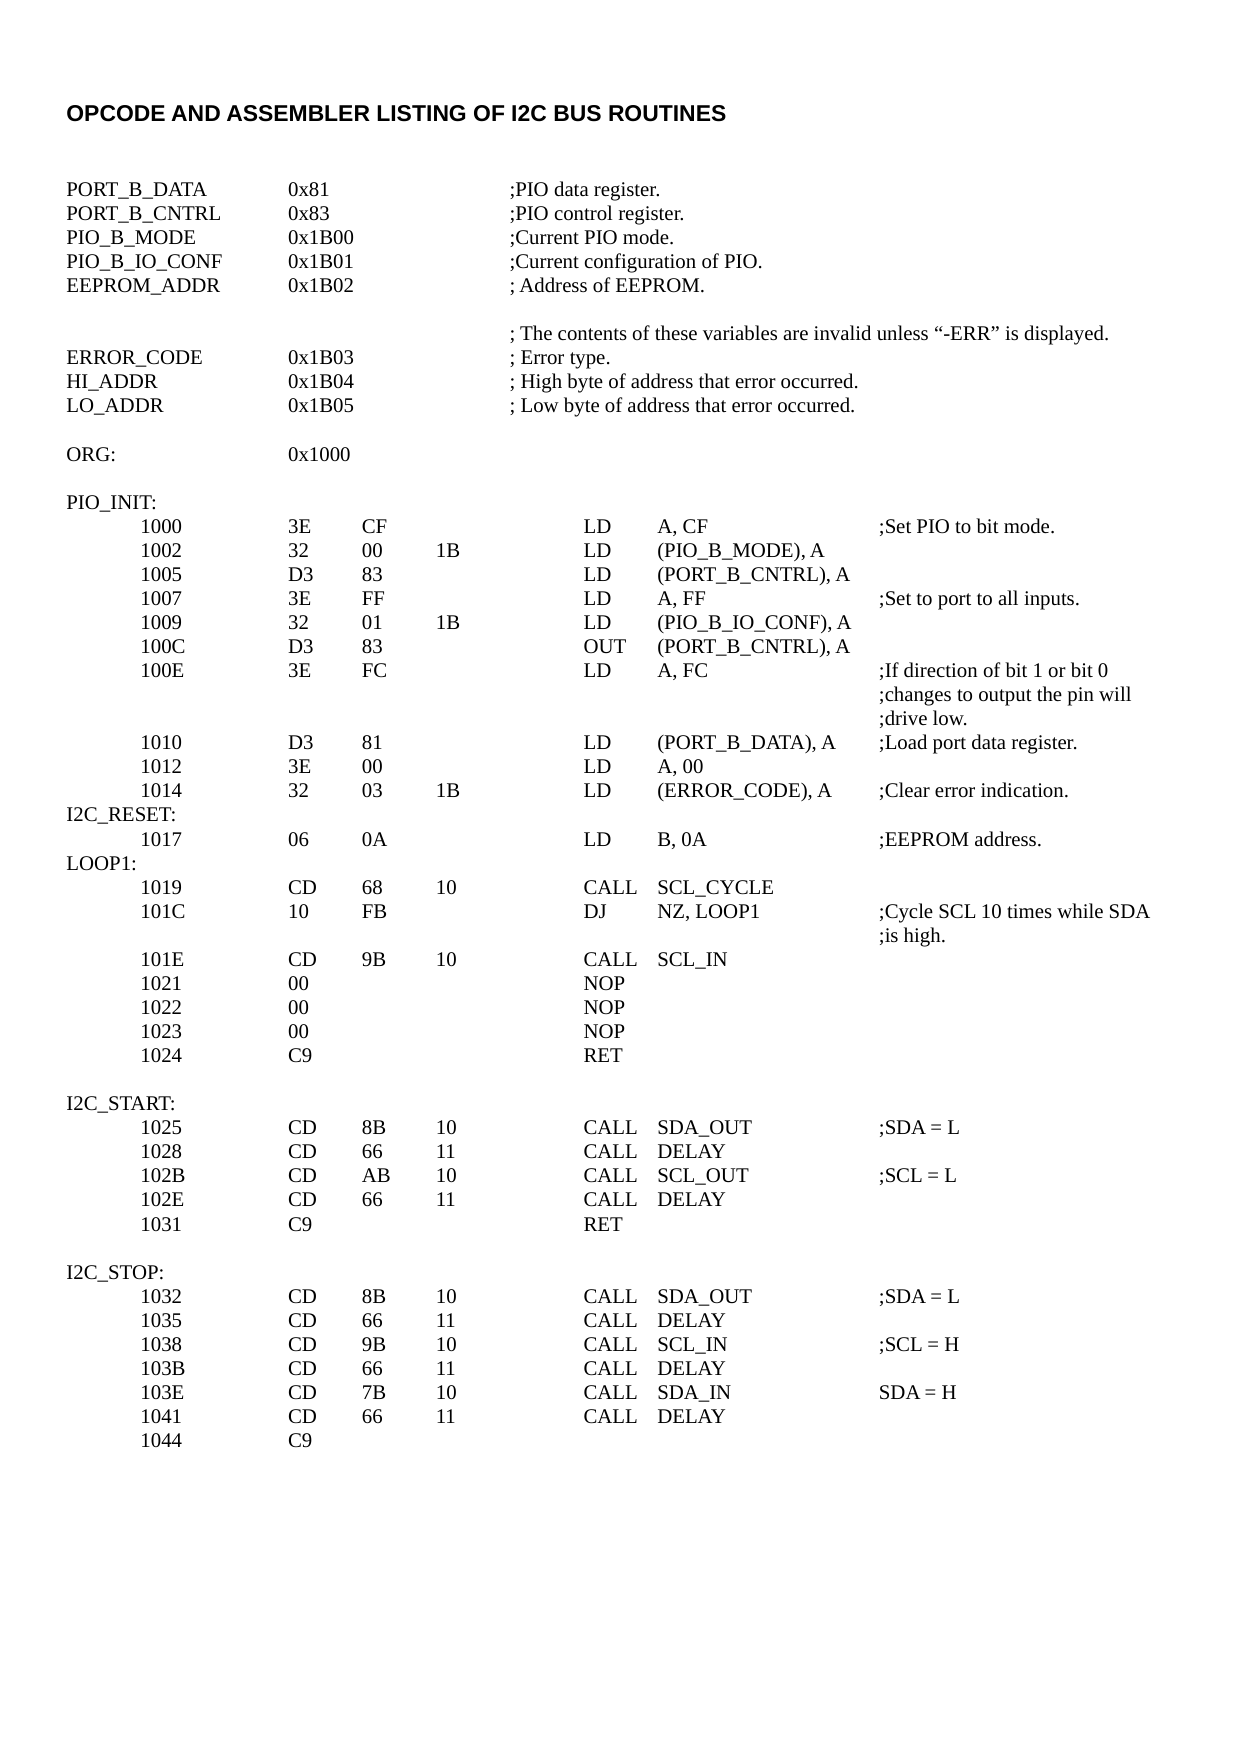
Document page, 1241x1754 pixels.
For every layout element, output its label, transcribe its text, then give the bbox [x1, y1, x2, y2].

text 101E CD 9B 10 CALL SCL_IN [66, 947, 1172, 971]
text 1007 3E FF LD A, FF ;Set to port to all inputs. [66, 586, 1172, 610]
text I2C_START: [66, 1091, 1172, 1115]
text 1023 00 NOP [66, 1019, 1172, 1043]
text ;is high. [66, 923, 1172, 947]
text PIO_INIT: [66, 489, 1172, 514]
text 1044 C9 [66, 1428, 1172, 1452]
text 1005 D3 83 LD (PORT_B_CNTRL), A [66, 562, 1172, 586]
text PIO_B_IO_CONF 0x1B01 ;Current configuration of PIO. [66, 249, 1172, 273]
text 103E CD 7B 10 CALL SDA_IN SDA = H [66, 1380, 1172, 1404]
text 1012 3E 00 LD A, 00 [66, 754, 1172, 778]
text 1032 CD 8B 10 CALL SDA_OUT ;SDA = L [66, 1284, 1172, 1308]
text 1024 C9 RET [66, 1043, 1172, 1067]
text 1017 06 0A LD B, 0A ;EEPROM address. [66, 826, 1172, 851]
text 1041 CD 66 11 CALL DELAY [66, 1404, 1172, 1428]
text 1021 00 NOP [66, 971, 1172, 995]
text I2C_STOP: [66, 1259, 1172, 1284]
text ; The contents of these variables are invalid unless “-ERR” is displayed. [66, 321, 1172, 345]
text LOOP1: [66, 851, 1172, 874]
text 1028 CD 66 11 CALL DELAY [66, 1139, 1172, 1163]
text 1019 CD 68 10 CALL SCL_CYCLE [66, 874, 1172, 899]
text ORG: 0x1000 [66, 441, 1172, 466]
text 1038 CD 9B 10 CALL SCL_IN ;SCL = H [66, 1332, 1172, 1356]
text I2C_RESET: [66, 802, 1172, 826]
text 1031 C9 RET [66, 1211, 1172, 1236]
text OPCODE AND ASSEMBLER LISTING OF I2C BUS ROUTINES [66, 100, 1172, 126]
text ERROR_CODE 0x1B03 ; Error type. [66, 345, 1172, 369]
text 101C 10 FB DJ NZ, LOOP1 ;Cycle SCL 10 times while SDA [66, 899, 1172, 923]
text LO_ADDR 0x1B05 ; Low byte of address that error occurred. [66, 393, 1172, 417]
text PORT_B_DATA 0x81 ;PIO data register. [66, 177, 1172, 201]
text EEPROM_ADDR 0x1B02 ; Address of EEPROM. [66, 273, 1172, 297]
text 100C D3 83 OUT (PORT_B_CNTRL), A [66, 634, 1172, 658]
text 100E 3E FC LD A, FC ;If direction of bit 1 or bit 0 ;changes to output the pin will ;drive low. [66, 658, 1172, 730]
text 1025 CD 8B 10 CALL SDA_OUT ;SDA = L [66, 1115, 1172, 1139]
text 1010 D3 81 LD (PORT_B_DATA), A ;Load port data register. [66, 730, 1172, 754]
text 103B CD 66 11 CALL DELAY [66, 1356, 1172, 1380]
text 1035 CD 66 11 CALL DELAY [66, 1308, 1172, 1332]
text 102B CD AB 10 CALL SCL_OUT ;SCL = L [66, 1163, 1172, 1187]
text 1000 3E CF LD A, CF ;Set PIO to bit mode. [66, 514, 1172, 538]
text 1009 32 01 1B LD (PIO_B_IO_CONF), A [66, 610, 1172, 634]
text 1014 32 03 1B LD (ERROR_CODE), A ;Clear error indication. [66, 778, 1172, 802]
text HI_ADDR 0x1B04 ; High byte of address that error occurred. [66, 369, 1172, 393]
text 1022 00 NOP [66, 995, 1172, 1019]
text PORT_B_CNTRL 0x83 ;PIO control register. [66, 201, 1172, 225]
text PIO_B_MODE 0x1B00 ;Current PIO mode. [66, 225, 1172, 249]
text 1002 32 00 1B LD (PIO_B_MODE), A [66, 538, 1172, 562]
text 102E CD 66 11 CALL DELAY [66, 1187, 1172, 1211]
